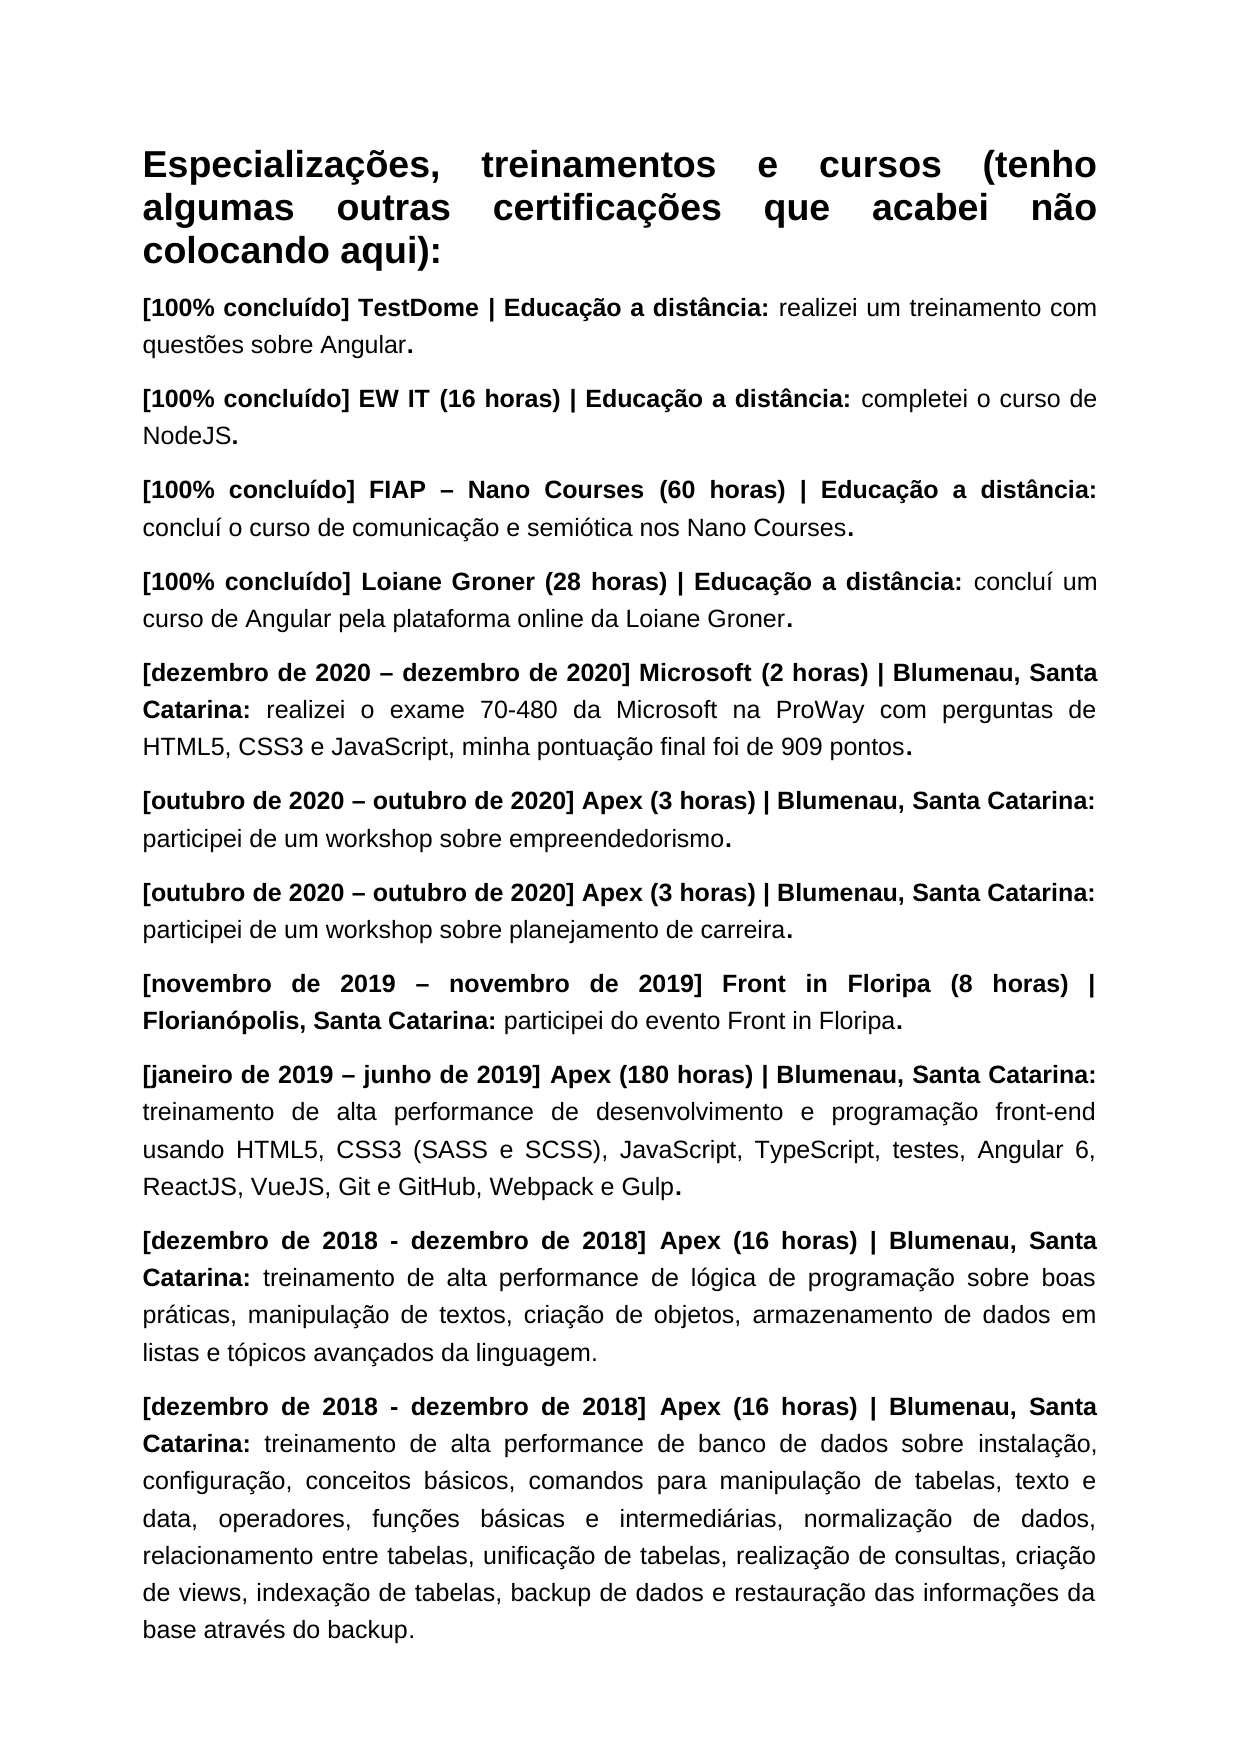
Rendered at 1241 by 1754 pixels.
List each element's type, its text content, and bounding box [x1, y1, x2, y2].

text [dezembro de 2018 - dezembro de 2018] Apex (16 horas) | Blumenau, Santa Catarina: treinamento de alta performance de banco de dados sobre instalação, configuração, conceitos básicos, comandos para manipulação de tabelas, texto e data, operadores, funções básicas e intermediárias, normalização de dados, relacionamento entre tabelas, unificação de tabelas, realização de consultas, criação de views, indexação de tabelas, backup de dados e restauração das informações da base através do backup. [142, 1392, 1098, 1644]
text [100% concluído] Loiane Groner (28 horas) | Educação a distância: concluí um curso de Angular pela plataforma online da Loiane Groner. [142, 566, 1098, 632]
text [dezembro de 2018 - dezembro de 2018] Apex (16 horas) | Blumenau, Santa Catarina: treinamento de alta performance de lógica de programação sobre boas práticas, manipulação de textos, criação de objetos, armazenamento de dados em listas e tópicos avançados da linguagem. [142, 1226, 1098, 1366]
text [100% concluído] TestDome | Educação a distância: realizei um treinamento com questões sobre Angular. [142, 293, 1098, 359]
text [100% concluído] EW IT (16 horas) | Educação a distância: completei o curso de NodeJS. [142, 384, 1098, 450]
text [dezembro de 2020 – dezembro de 2020] Microsoft (2 horas) | Blumenau, Santa Catarina: realizei o exame 70-480 da Microsoft na ProWay com perguntas de HTML5, CSS3 e JavaScript, minha pontuação final foi de 909 pontos. [142, 658, 1098, 761]
text [outubro de 2020 – outubro de 2020] Apex (3 horas) | Blumenau, Santa Catarina: participei de um workshop sobre planejamento de carreira. [142, 877, 1098, 943]
text [100% concluído] FIAP – Nano Courses (60 horas) | Educação a distância: concluí o curso de comunicação e semiótica nos Nano Courses. [142, 475, 1098, 541]
text [outubro de 2020 – outubro de 2020] Apex (3 horas) | Blumenau, Santa Catarina: participei de um workshop sobre empreendedorismo. [142, 786, 1098, 852]
text [janeiro de 2019 – junho de 2019] Apex (180 horas) | Blumenau, Santa Catarina: treinamento de alta performance de desenvolvimento e programação front-end usando HTML5, CSS3 (SASS e SCSS), JavaScript, TypeScript, testes, Angular 6, ReactJS, VueJS, Git e GitHub, Webpack e Gulp. [142, 1060, 1098, 1201]
subtitle Especializações, treinamentos e cursos (tenho algumas outras certificações que acabei não colocando aqui): [142, 142, 1098, 272]
text [novembro de 2019 – novembro de 2019] Front in Floripa (8 horas) | Florianópolis, Santa Catarina: participei do evento Front in Floripa. [142, 969, 1098, 1035]
